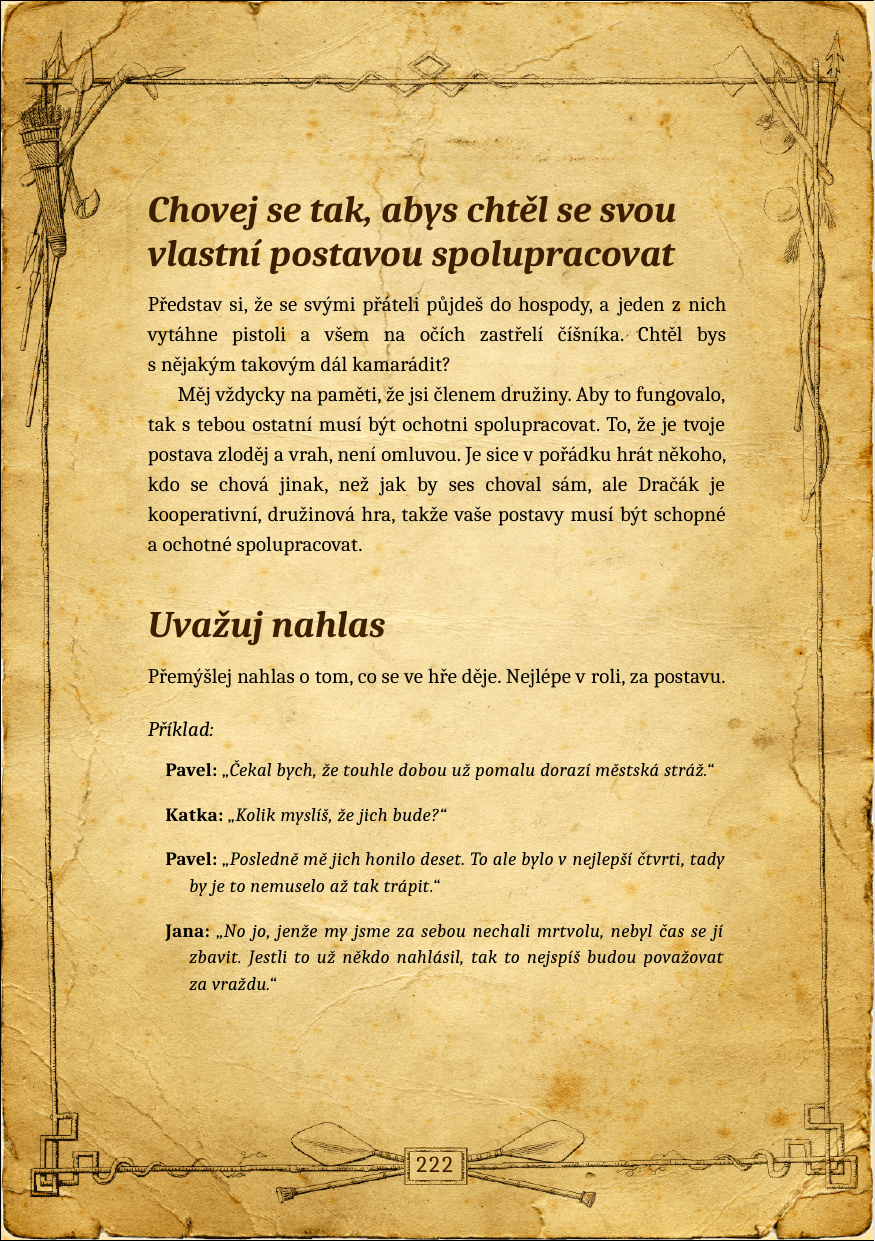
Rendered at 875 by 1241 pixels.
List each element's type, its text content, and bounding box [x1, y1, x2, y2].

text Přemýšlej nahlas o⁠ tom, co se ve hře děje. Nejlépe v⁠ roli, za postavu. [148, 664, 726, 688]
text Jana: „No jo, jenže my jsme za sebou nechali mrtvolu, nebyl čas se jí zbavit. Jestli to už někdo nahlásil, tak to nejspíš budou považovat za vraždu.“ [165, 920, 726, 995]
text Pavel: „Čekal bych, že touhle dobou už pomalu dorazí městská stráž.“ [165, 759, 726, 781]
text Pavel: „Posledně mě jich honilo deset. To ale bylo v⁠ nejlepší čtvrti, tady by je to nemuselo až tak trápit.“ [165, 849, 726, 897]
picture [1, 1, 874, 1240]
text Katka: „Kolik myslíš, že jich bude?“ [165, 804, 726, 826]
text Příklad: [148, 718, 726, 742]
text Představ si, že se svými přáteli půjdeš do hospody, a⁠ jeden z⁠ nich vytáhne pistoli a⁠ všem na očích zastřelí číšníka. Chtěl bys s⁠ nějakým takovým dál kamarádit? Měj vždycky na paměti, že jsi členem družiny. Aby to fungovalo, tak s⁠ tebou ostatní musí být ochotni spolupracovat. To, že je tvoje postava zloděj a⁠ vrah, není omluvou. Je sice v⁠ pořádku hrát někoho, kdo se chová jinak, než jak by ses choval sám, ale Dračák je kooperativní, družinová hra, takže vaše postavy musí být schopné a⁠ ochotné spolupracovat. [148, 293, 726, 556]
subtitle Chovej se tak, abys chtěl se svou vlastní postavou spolupracovat [148, 189, 726, 275]
subtitle Uvažuj nahlas [148, 603, 726, 647]
